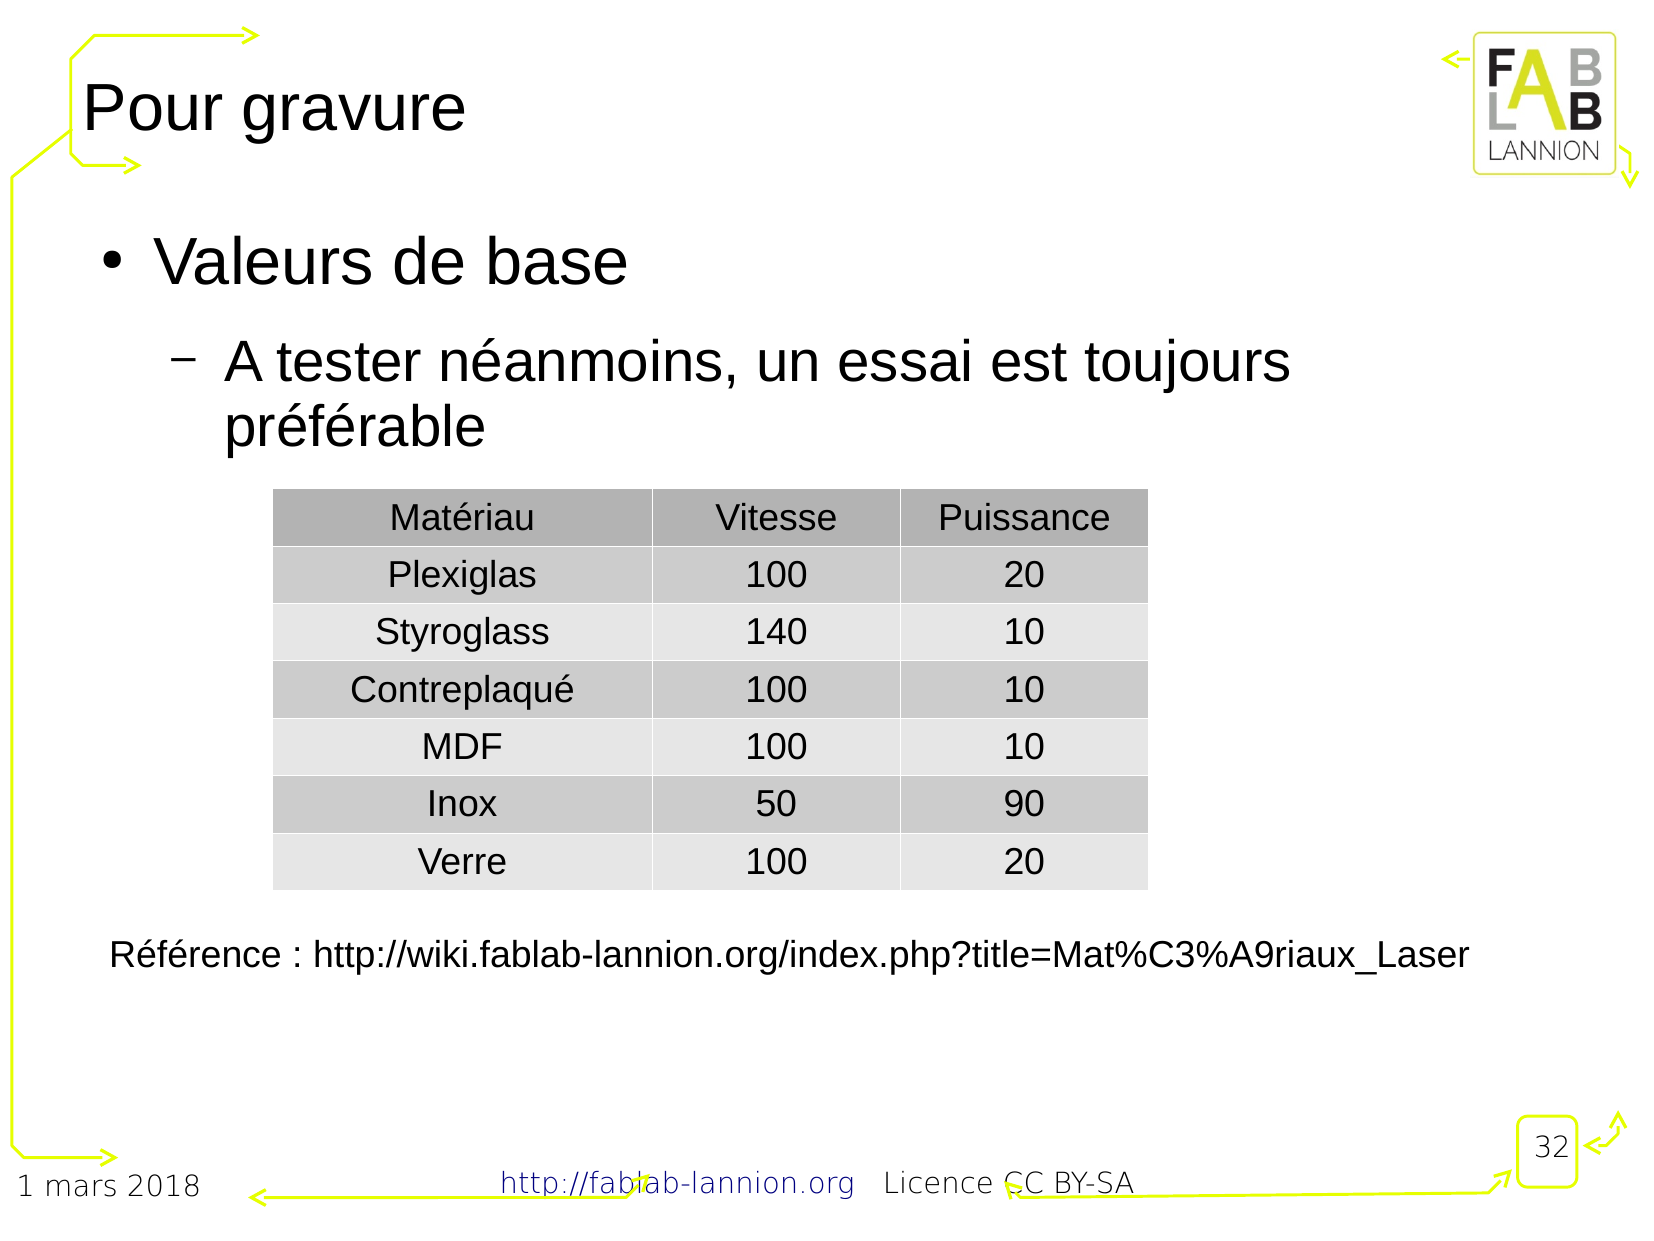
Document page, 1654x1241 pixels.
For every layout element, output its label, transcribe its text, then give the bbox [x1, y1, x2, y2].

picture [1470, 29, 1619, 178]
list Valeurs de base A tester néanmoins, un essai est toujours préférable [82, 224, 1571, 926]
text_box Référence : http://wiki.fablab-lannion.org/index.php?title=Mat%C3%A9riaux_Laser [59, 926, 1579, 1111]
title Pour gravure [82, 49, 1441, 166]
